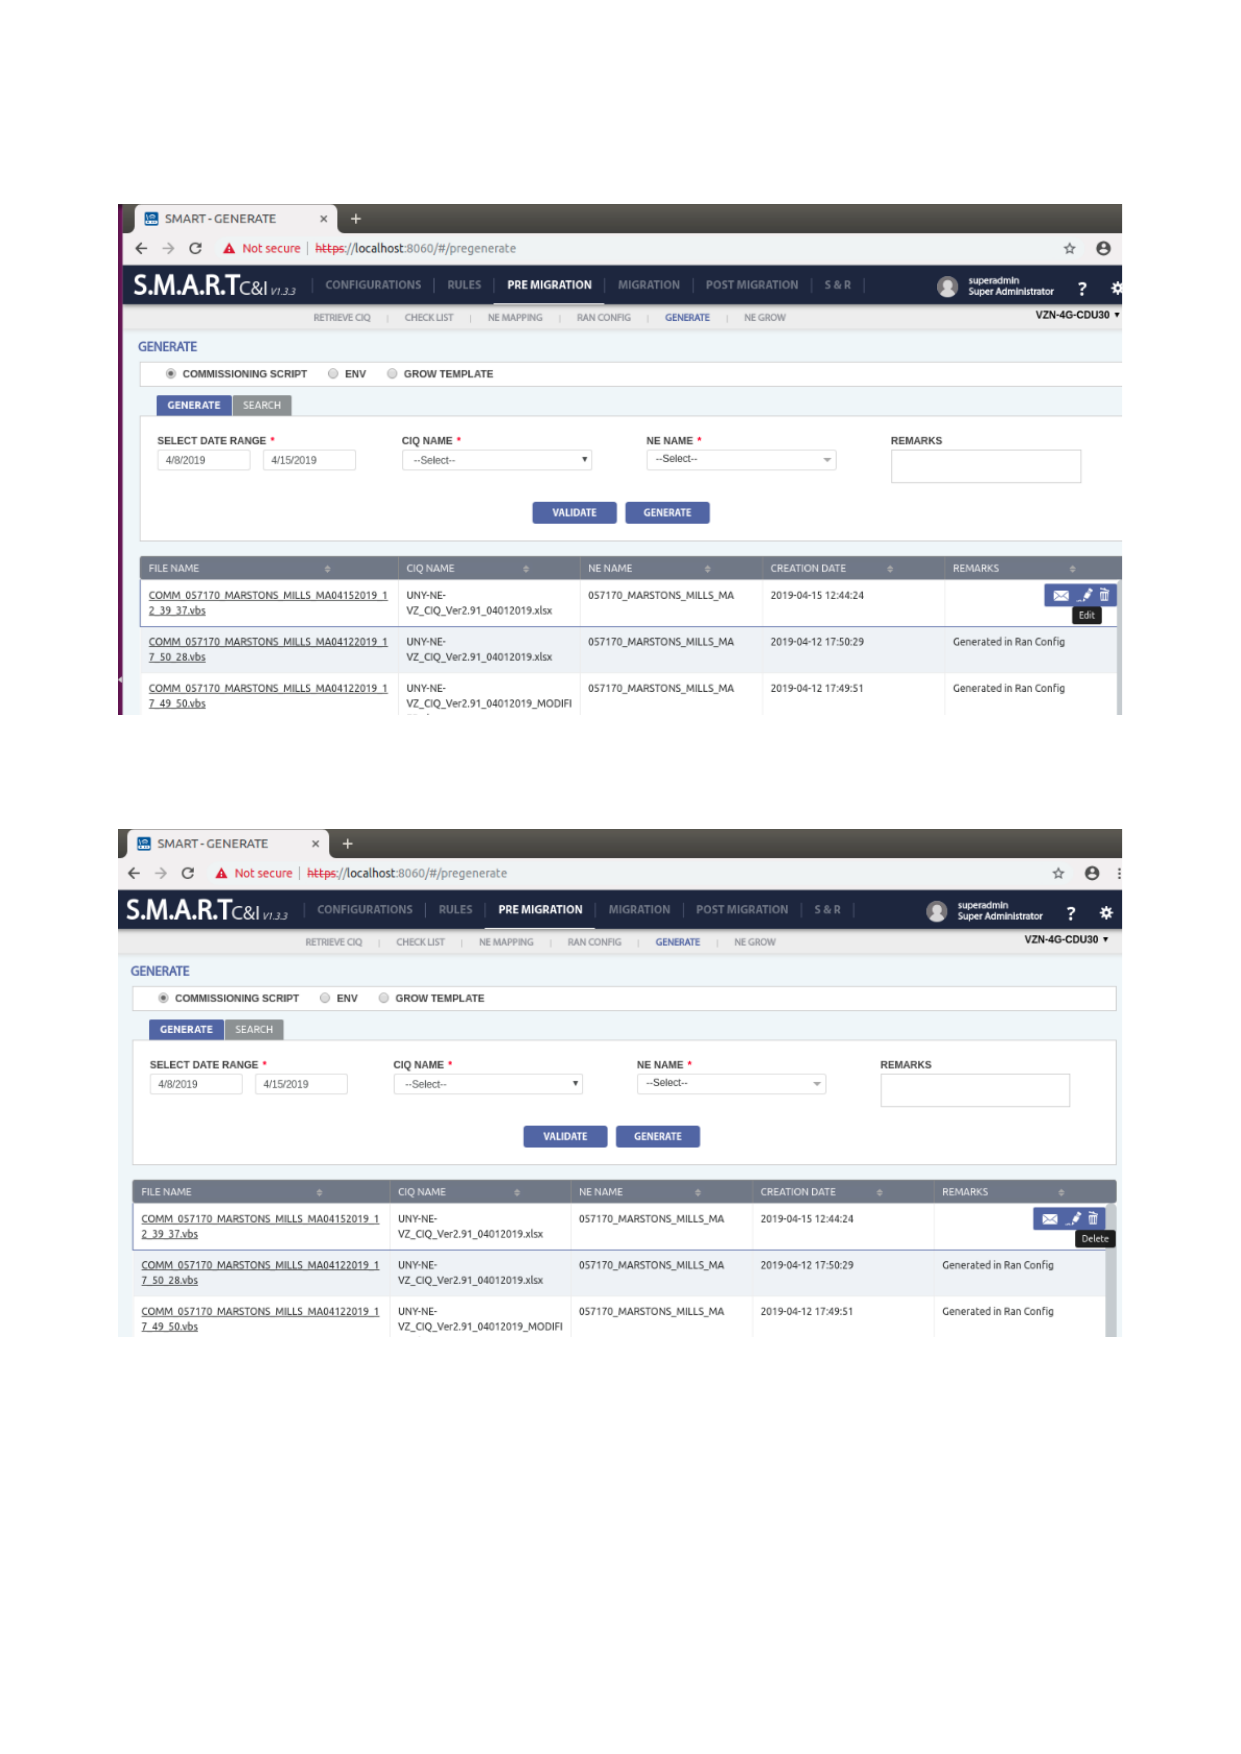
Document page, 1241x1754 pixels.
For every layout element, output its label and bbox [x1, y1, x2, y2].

picture [118, 204, 1123, 715]
picture [118, 829, 1123, 1337]
